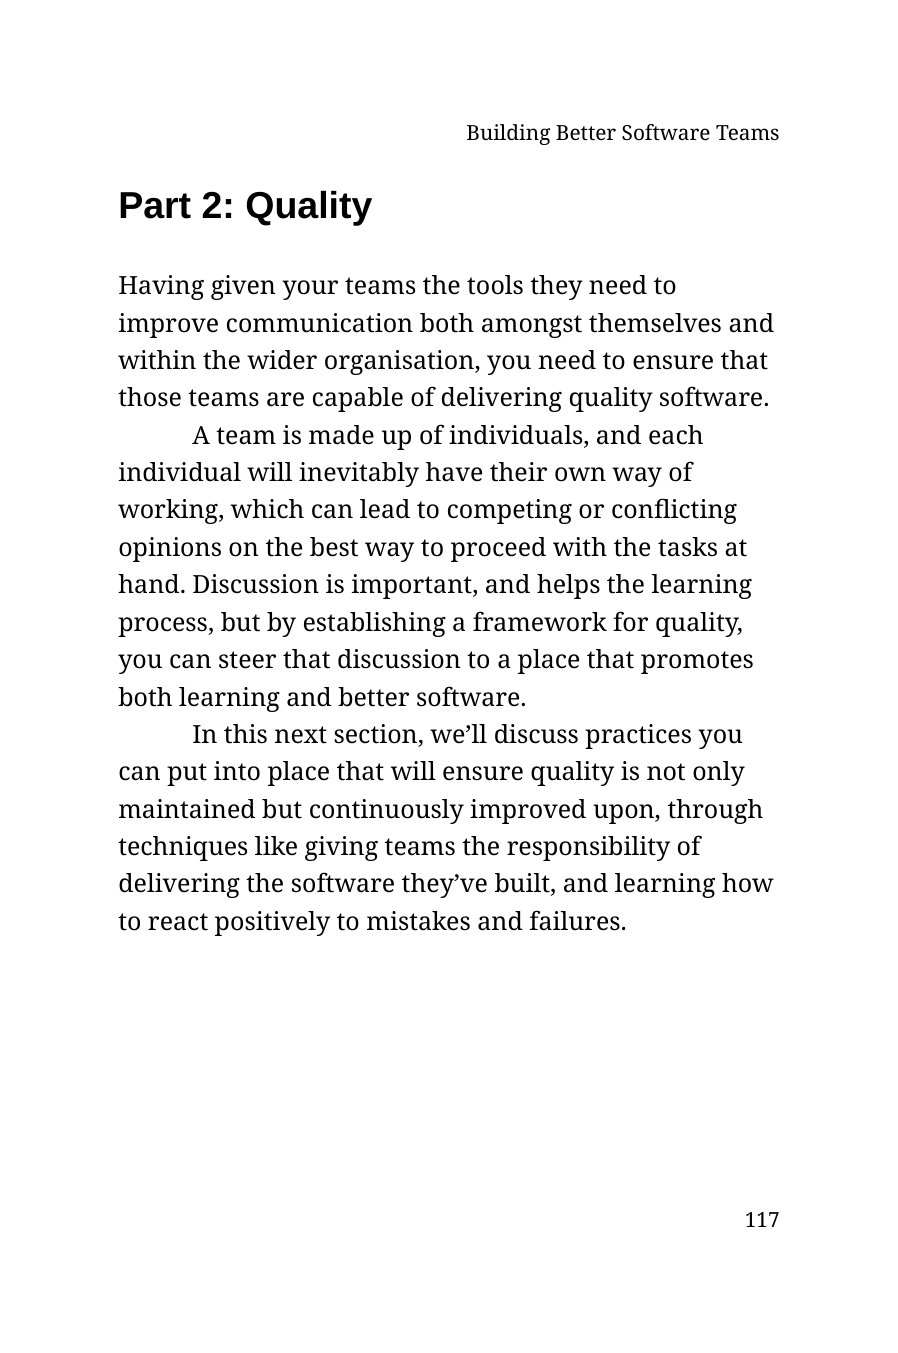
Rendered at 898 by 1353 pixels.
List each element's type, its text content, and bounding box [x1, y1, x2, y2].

subtitle Part 2: Quality [118, 183, 779, 226]
text A team is made up of individuals, and each individual will inevitably have their own way of working, which can lead to competing or conflicting opinions on the best way to proceed with the tasks at hand. Discussion is important, and helps the learning process, but by establishing a framework for quality, you can steer that discussion to a place that promotes both learning and better software. [118, 417, 779, 713]
text Having given your teams the tools they need to improve communication both amongst themselves and within the wider organisation, you need to ensure that those teams are capable of delivering quality software. [118, 268, 779, 414]
text In this next section, we’ll discuss practices you can put into place that will ensure quality is not only maintained but continuously improved upon, through techniques like giving teams the responsibility of delivering the software they’ve built, and learning how to react positively to mistakes and failures. [118, 717, 779, 938]
